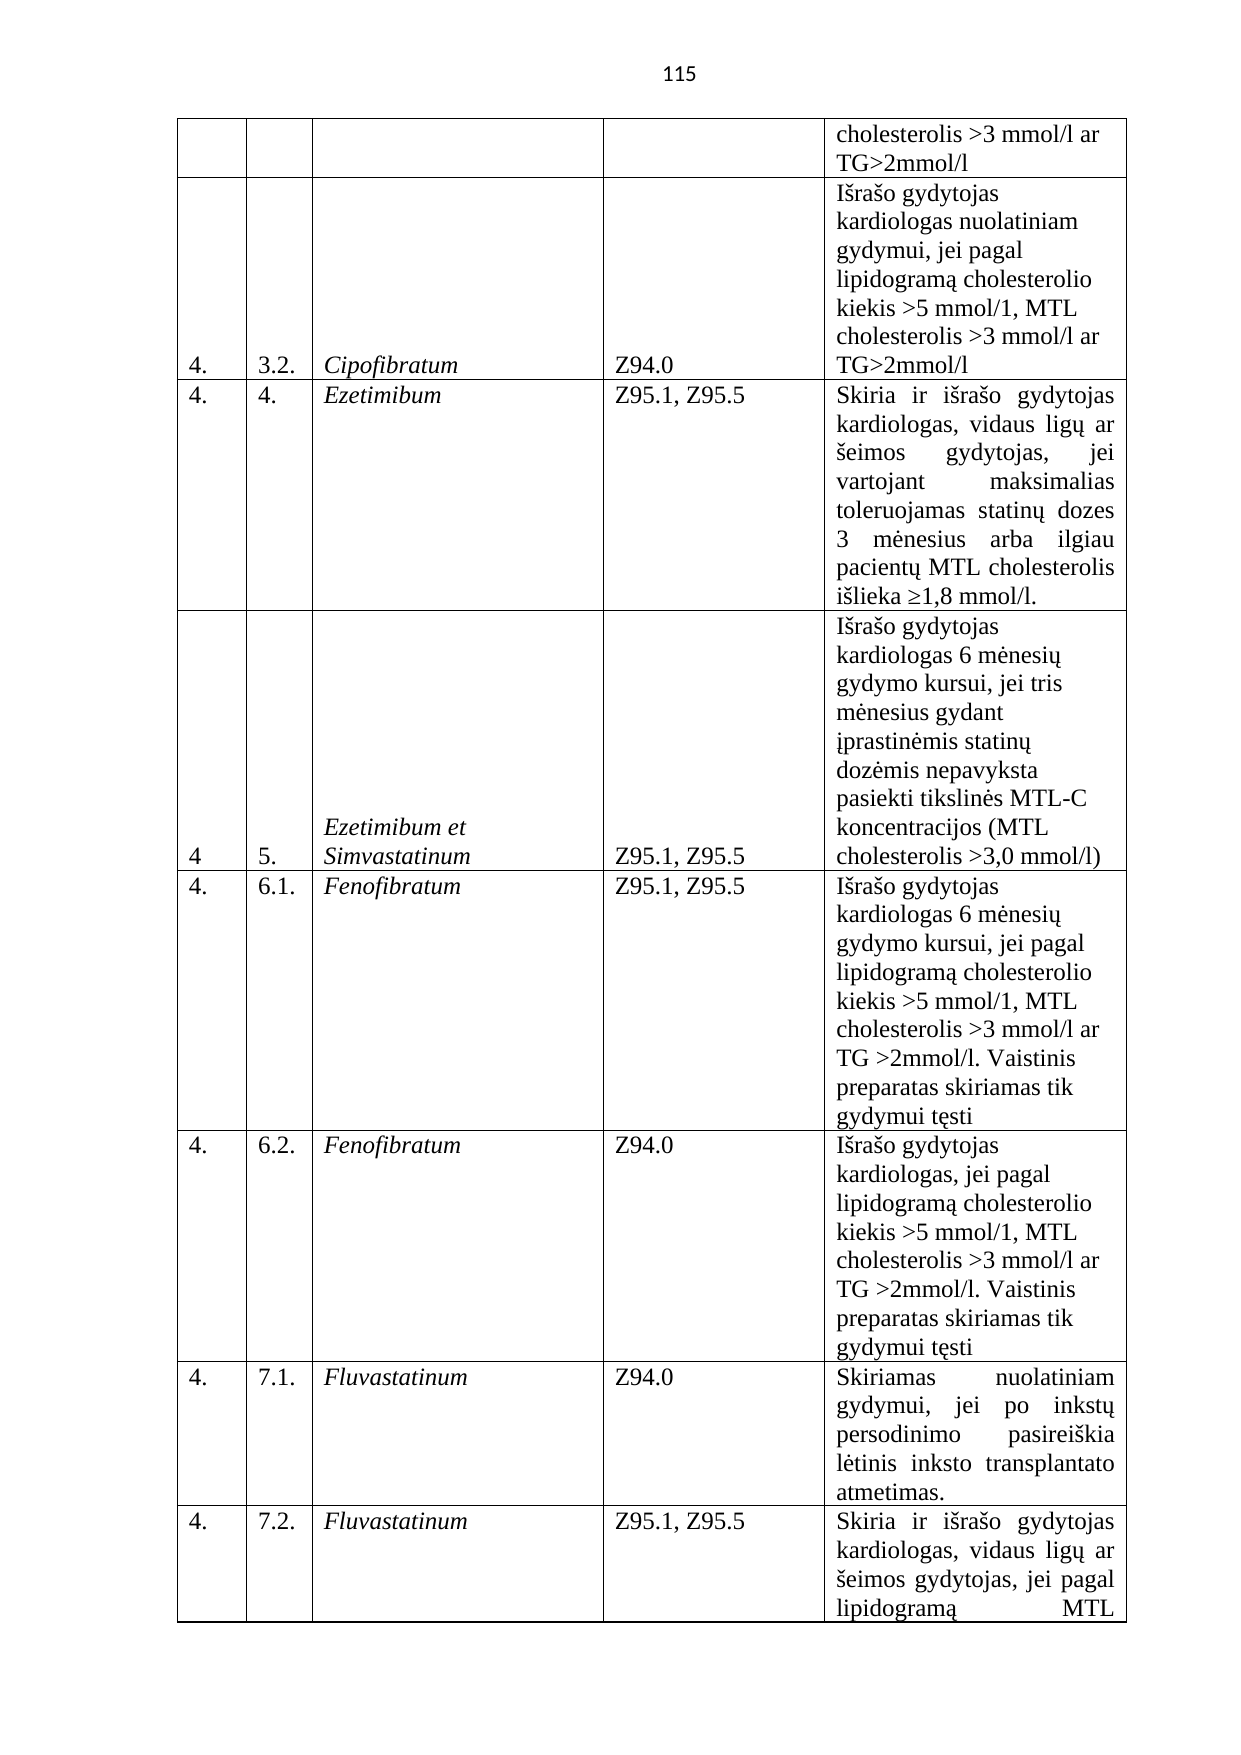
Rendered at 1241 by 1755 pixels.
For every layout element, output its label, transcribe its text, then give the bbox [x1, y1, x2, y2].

table_cell 6.1. [247, 871, 312, 1129]
table_cell Fluvastatinum [313, 1506, 603, 1621]
table_cell 4. [178, 380, 246, 610]
table_cell 4. [178, 1506, 246, 1621]
table_cell Z94.0 [604, 1131, 824, 1361]
table_cell [1127, 1130, 1133, 1361]
table_cell Cipofibratum [313, 178, 603, 379]
table_cell [313, 119, 603, 177]
table_cell Fenofibratum [313, 871, 603, 1129]
table_cell [1127, 177, 1133, 379]
table_cell cholesterolis >3 mmol/l ar TG>2mmol/l [825, 119, 1126, 177]
table_cell 7.1. [247, 1362, 312, 1505]
table_cell 4. [178, 1362, 246, 1505]
table_cell Z95.1, Z95.5 [604, 1506, 824, 1621]
table_cell [178, 119, 246, 177]
table_cell Skiria ir išrašo gydytojas kardiologas, vidaus ligų ar šeimos gydytojas, jei vartojant maksimalias toleruojamas statinų dozes 3 mėnesius arba ilgiau pacientų MTL cholesterolis išlieka ≥1,8 mmol/l. [825, 380, 1126, 610]
table_cell 5. [247, 611, 312, 870]
table_cell Z95.1, Z95.5 [604, 611, 824, 870]
table_cell 4. [178, 178, 246, 379]
table_cell [1127, 870, 1133, 1129]
table_cell Išrašo gydytojas kardiologas, jei pagal lipidogramą cholesterolio kiekis >5 mmol/1, MTL cholesterolis >3 mmol/l ar TG >2mmol/l. Vaistinis preparatas skiriamas tik gydymui tęsti [825, 1131, 1126, 1361]
table_cell 4. [247, 380, 312, 610]
table_cell [247, 119, 312, 177]
table_cell Fluvastatinum [313, 1362, 603, 1505]
table_cell Fenofibratum [313, 1131, 603, 1361]
table_cell Z94.0 [604, 1362, 824, 1505]
table_cell Išrašo gydytojas kardiologas 6 mėnesių gydymo kursui, jei tris mėnesius gydant įprastinėmis statinų dozėmis nepavyksta pasiekti tikslinės MTL-C koncentracijos (MTL cholesterolis >3,0 mmol/l) [825, 611, 1126, 870]
table_cell 3.2. [247, 178, 312, 379]
table_cell Skiriamas nuolatiniam gydymui, jei po inkstų persodinimo pasireiškia lėtinis inksto transplantato atmetimas. [825, 1362, 1126, 1505]
table_cell Z95.1, Z95.5 [604, 380, 824, 610]
table_cell 4. [178, 871, 246, 1129]
table_cell [604, 119, 824, 177]
table_cell Išrašo gydytojas kardiologas nuolatiniam gydymui, jei pagal lipidogramą cholesterolio kiekis >5 mmol/1, MTL cholesterolis >3 mmol/l ar TG>2mmol/l [825, 178, 1126, 379]
table_cell [1127, 1505, 1133, 1621]
table_cell Išrašo gydytojas kardiologas 6 mėnesių gydymo kursui, jei pagal lipidogramą cholesterolio kiekis >5 mmol/1, MTL cholesterolis >3 mmol/l ar TG >2mmol/l. Vaistinis preparatas skiriamas tik gydymui tęsti [825, 871, 1126, 1129]
table_cell [1127, 118, 1133, 177]
table_cell 4 [178, 611, 246, 870]
table_cell Ezetimibum [313, 380, 603, 610]
table_cell 6.2. [247, 1131, 312, 1361]
table_cell [1127, 379, 1133, 610]
table_cell Z95.1, Z95.5 [604, 871, 824, 1129]
table_cell Z94.0 [604, 178, 824, 379]
table_cell [1127, 1361, 1133, 1505]
table_cell Skiria ir išrašo gydytojas kardiologas, vidaus ligų ar šeimos gydytojas, jei pagal lipidogramą MTL [825, 1506, 1126, 1621]
table_cell Ezetimibum et Simvastatinum [313, 611, 603, 870]
table_cell 4. [178, 1131, 246, 1361]
table_cell 7.2. [247, 1506, 312, 1621]
table_cell [1127, 610, 1133, 870]
